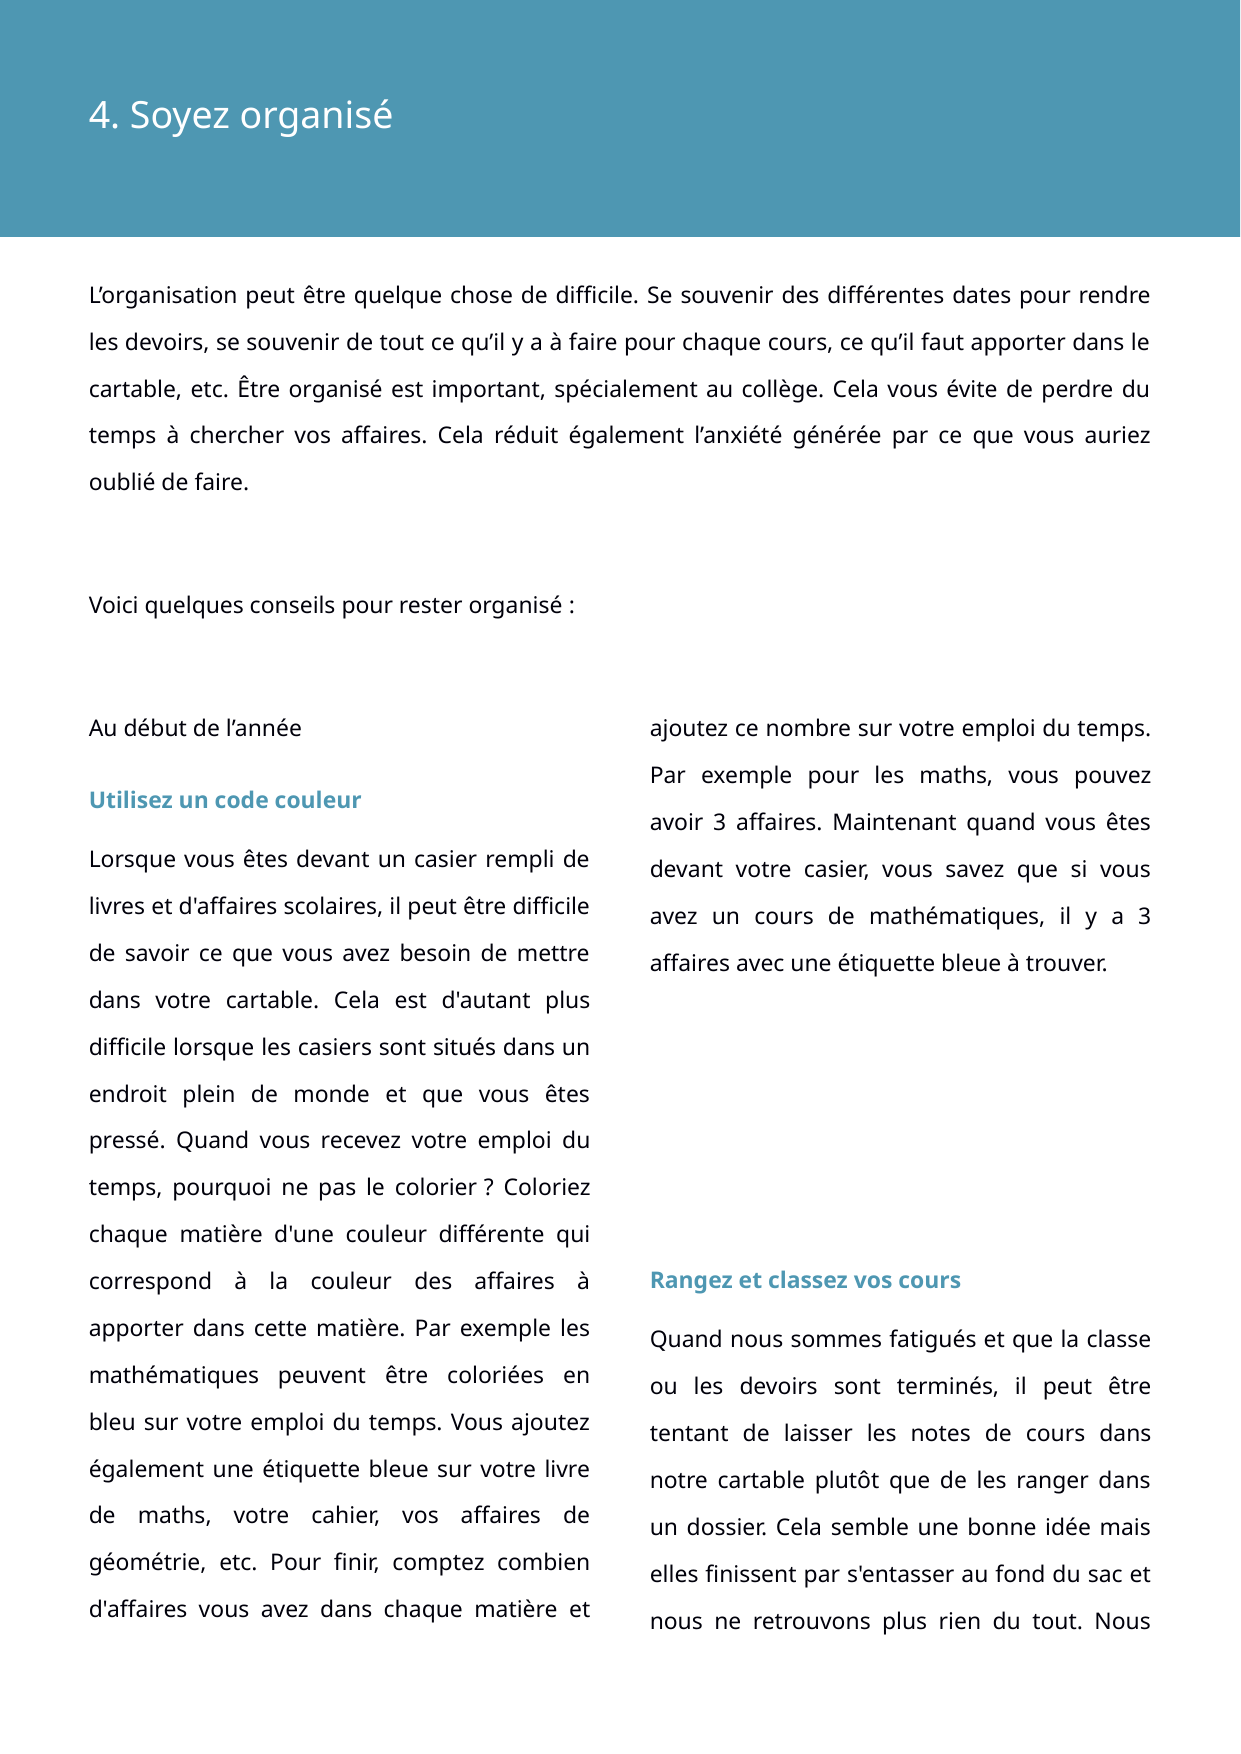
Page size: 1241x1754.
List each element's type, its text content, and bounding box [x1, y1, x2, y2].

subtitle Utilisez un code couleur [88, 784, 591, 815]
text L’organisation peut être quelque chose de difficile. Se souvenir des différentes dates pour rendre les devoirs, se souvenir de tout ce qu’il y a à faire pour chaque cours, ce qu’il faut apporter dans le cartable, etc. Être organisé est important, spécialement au collège. Cela vous évite de perdre du temps à chercher vos affaires. Cela réduit également l’anxiété générée par ce que vous auriez oublié de faire. [88, 279, 1152, 498]
text Lorsque vous êtes devant un casier rempli de livres et d'affaires scolaires, il peut être difficile de savoir ce que vous avez besoin de mettre dans votre cartable. Cela est d'autant plus difficile lorsque les casiers sont situés dans un endroit plein de monde et que vous êtes pressé. Quand vous recevez votre emploi du temps, pourquoi ne pas le colorier ? Coloriez chaque matière d'une couleur différente qui correspond à la couleur des affaires à apporter dans cette matière. Par exemple les mathématiques peuvent être coloriées en bleu sur votre emploi du temps. Vous ajoutez également une étiquette bleue sur votre livre de maths, votre cahier, vos affaires de géométrie, etc. Pour finir, comptez combien d'affaires vous avez dans chaque matière et [88, 843, 591, 1624]
text Au début de l’année [88, 712, 591, 743]
subtitle Rangez et classez vos cours [649, 1264, 1152, 1295]
subtitle 4. Soyez organisé [88, 88, 1152, 139]
text ajoutez ce nombre sur votre emploi du temps. Par exemple pour les maths, vous pouvez avoir 3 affaires. Maintenant quand vous êtes devant votre casier, vous savez que si vous avez un cours de mathématiques, il y a 3 affaires avec une étiquette bleue à trouver. [649, 712, 1152, 978]
text Quand nous sommes fatigués et que la classe ou les devoirs sont terminés, il peut être tentant de laisser les notes de cours dans notre cartable plutôt que de les ranger dans un dossier. Cela semble une bonne idée mais elles finissent par s'entasser au fond du sac et nous ne retrouvons plus rien du tout. Nous [649, 1323, 1152, 1636]
text Voici quelques conseils pour rester organisé : [88, 589, 1152, 621]
